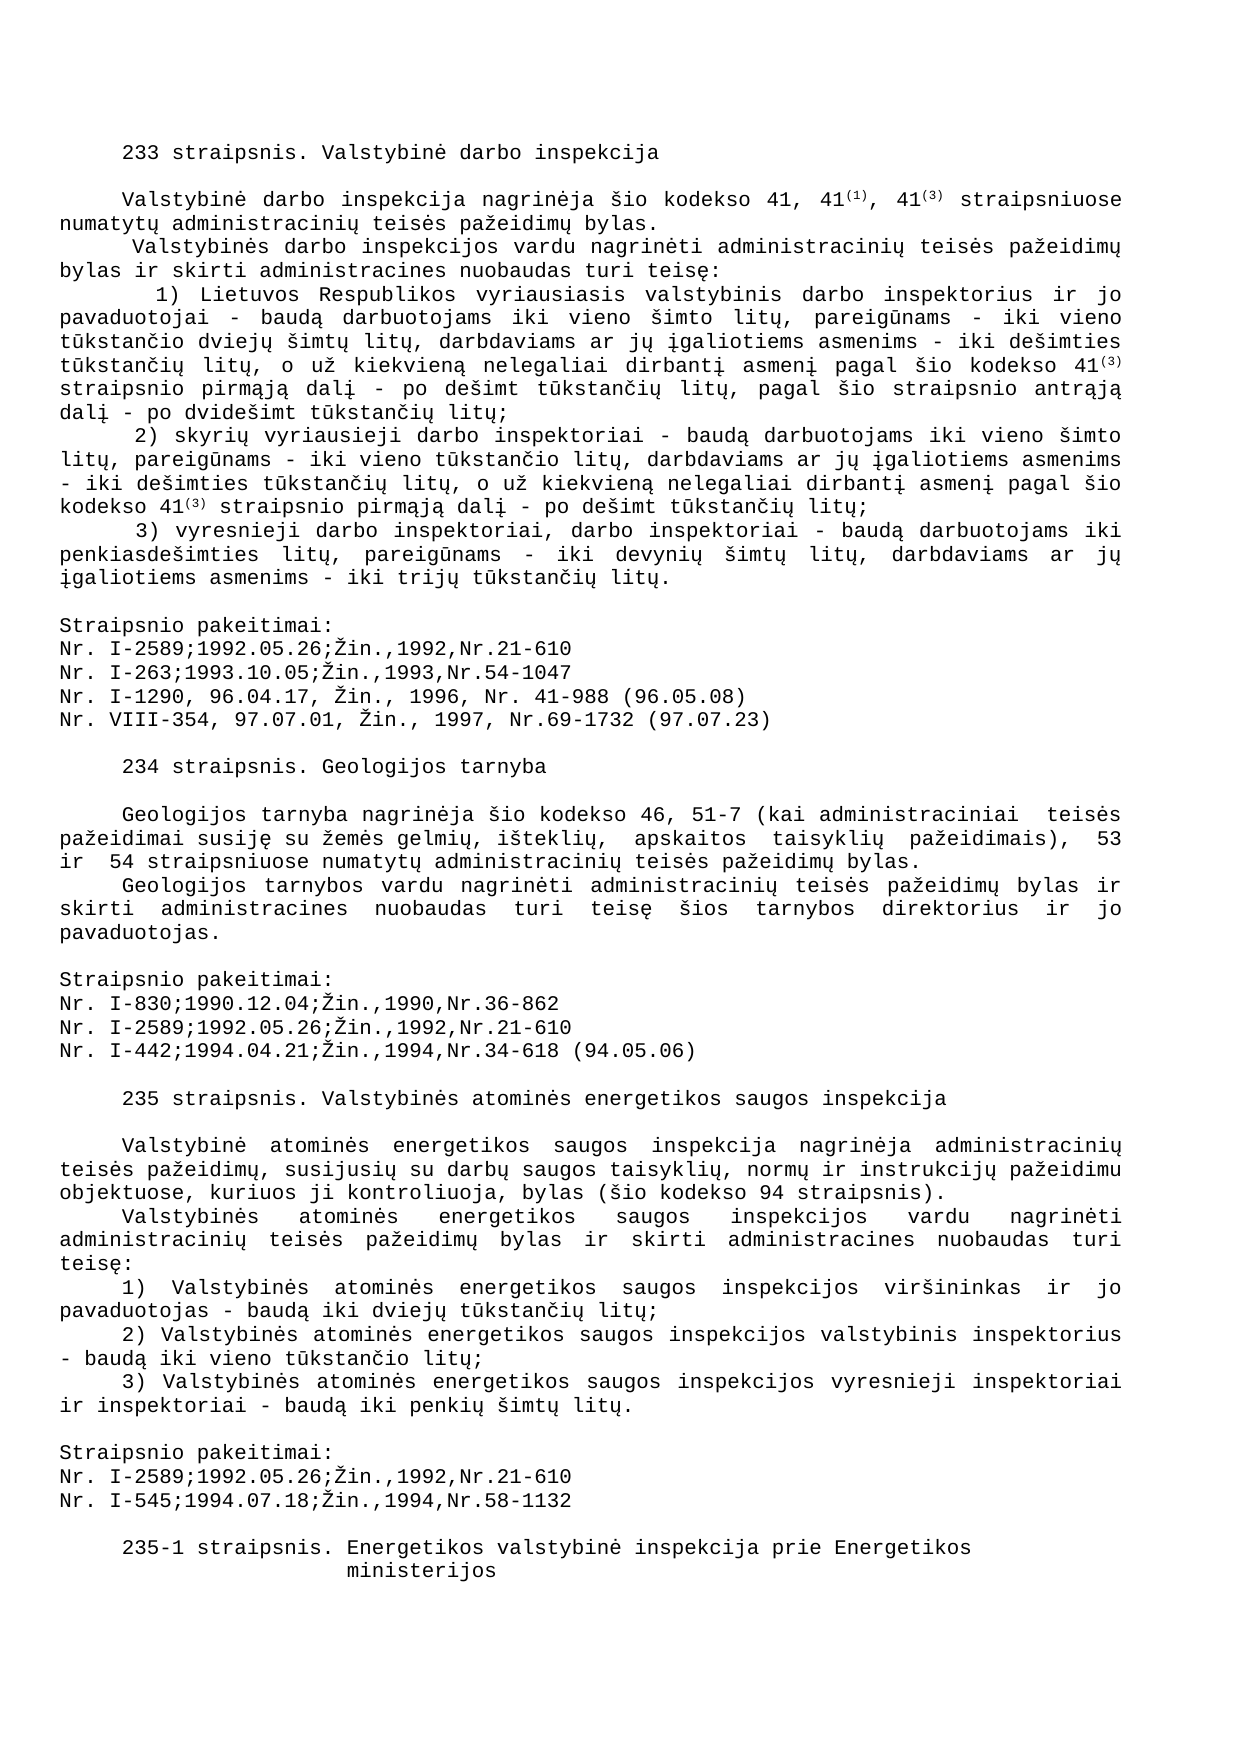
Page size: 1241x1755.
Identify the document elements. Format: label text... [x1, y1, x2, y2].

text Valstybinė darbo inspekcija nagrinėja šio kodekso 41, 41(1), 41(3) straipsniuose numatytų administracinių teisės pažeidimų bylas. [59, 189, 1122, 236]
text ministerijos [59, 1561, 1122, 1584]
text Nr. I-263;1993.10.05;Žin.,1993,Nr.54-1047 [59, 662, 1122, 686]
text Valstybinė atominės energetikos saugos inspekcija nagrinėja administracinių teisės pažeidimų, susijusių su darbų saugos taisyklių, normų ir instrukcijų pažeidimu objektuose, kuriuos ji kontroliuoja, bylas (šio kodekso 94 straipsnis). [59, 1135, 1122, 1206]
text Valstybinės atominės energetikos saugos inspekcijos vardu nagrinėti administracinių teisės pažeidimų bylas ir skirti administracines nuobaudas turi teisę: [59, 1206, 1122, 1277]
text Nr. I-545;1994.07.18;Žin.,1994,Nr.58-1132 [59, 1489, 1122, 1513]
text Straipsnio pakeitimai: [59, 615, 1122, 638]
text 3) Valstybinės atominės energetikos saugos inspekcijos vyresnieji inspektoriai ir inspektoriai - baudą iki penkių šimtų litų. [59, 1371, 1122, 1419]
text 235-1 straipsnis. Energetikos valstybinė inspekcija prie Energetikos [59, 1537, 1122, 1561]
text Valstybinės darbo inspekcijos vardu nagrinėti administracinių teisės pažeidimų bylas ir skirti administracines nuobaudas turi teisę: [59, 236, 1122, 284]
text Straipsnio pakeitimai: [59, 1442, 1122, 1466]
text 2) Valstybinės atominės energetikos saugos inspekcijos valstybinis inspektorius - baudą iki vieno tūkstančio litų; [59, 1324, 1122, 1371]
text Nr. I-2589;1992.05.26;Žin.,1992,Nr.21-610 [59, 1017, 1122, 1040]
text 233 straipsnis. Valstybinė darbo inspekcija [59, 142, 1122, 165]
text 235 straipsnis. Valstybinės atominės energetikos saugos inspekcija [59, 1088, 1122, 1111]
text Nr. I-830;1990.12.04;Žin.,1990,Nr.36-862 [59, 993, 1122, 1017]
text Geologijos tarnyba nagrinėja šio kodekso 46, 51-7 (kai administraciniai teisės pažeidimai susiję su žemės gelmių, išteklių, apskaitos taisyklių pažeidimais), 53 ir 54 straipsniuose numatytų administracinių teisės pažeidimų bylas. [59, 804, 1122, 875]
text 1) Lietuvos Respublikos vyriausiasis valstybinis darbo inspektorius ir jo pavaduotojai - baudą darbuotojams iki vieno šimto litų, pareigūnams - iki vieno tūkstančio dviejų šimtų litų, darbdaviams ar jų įgaliotiems asmenims - iki dešimties tūkstančių litų, o už kiekvieną nelegaliai dirbantį asmenį pagal šio kodekso 41(3) straipsnio pirmąją dalį - po dešimt tūkstančių litų, pagal šio straipsnio antrąją dalį - po dvidešimt tūkstančių litų; [59, 284, 1122, 426]
text 3) vyresnieji darbo inspektoriai, darbo inspektoriai - baudą darbuotojams iki penkiasdešimties litų, pareigūnams - iki devynių šimtų litų, darbdaviams ar jų įgaliotiems asmenims - iki trijų tūkstančių litų. [59, 520, 1122, 591]
text Geologijos tarnybos vardu nagrinėti administracinių teisės pažeidimų bylas ir skirti administracines nuobaudas turi teisę šios tarnybos direktorius ir jo pavaduotojas. [59, 875, 1122, 946]
text Nr. I-1290, 96.04.17, Žin., 1996, Nr. 41-988 (96.05.08) [59, 686, 1122, 709]
text 1) Valstybinės atominės energetikos saugos inspekcijos viršininkas ir jo pavaduotojas - baudą iki dviejų tūkstančių litų; [59, 1277, 1122, 1324]
text Nr. I-442;1994.04.21;Žin.,1994,Nr.34-618 (94.05.06) [59, 1040, 1122, 1064]
text Nr. I-2589;1992.05.26;Žin.,1992,Nr.21-610 [59, 638, 1122, 662]
text Nr. I-2589;1992.05.26;Žin.,1992,Nr.21-610 [59, 1466, 1122, 1489]
text 2) skyrių vyriausieji darbo inspektoriai - baudą darbuotojams iki vieno šimto litų, pareigūnams - iki vieno tūkstančio litų, darbdaviams ar jų įgaliotiems asmenims - iki dešimties tūkstančių litų, o už kiekvieną nelegaliai dirbantį asmenį pagal šio kodekso 41(3) straipsnio pirmąją dalį - po dešimt tūkstančių litų; [59, 426, 1122, 520]
text Nr. VIII-354, 97.07.01, Žin., 1997, Nr.69-1732 (97.07.23) [59, 709, 1122, 733]
text 234 straipsnis. Geologijos tarnyba [59, 757, 1122, 780]
text Straipsnio pakeitimai: [59, 969, 1122, 993]
